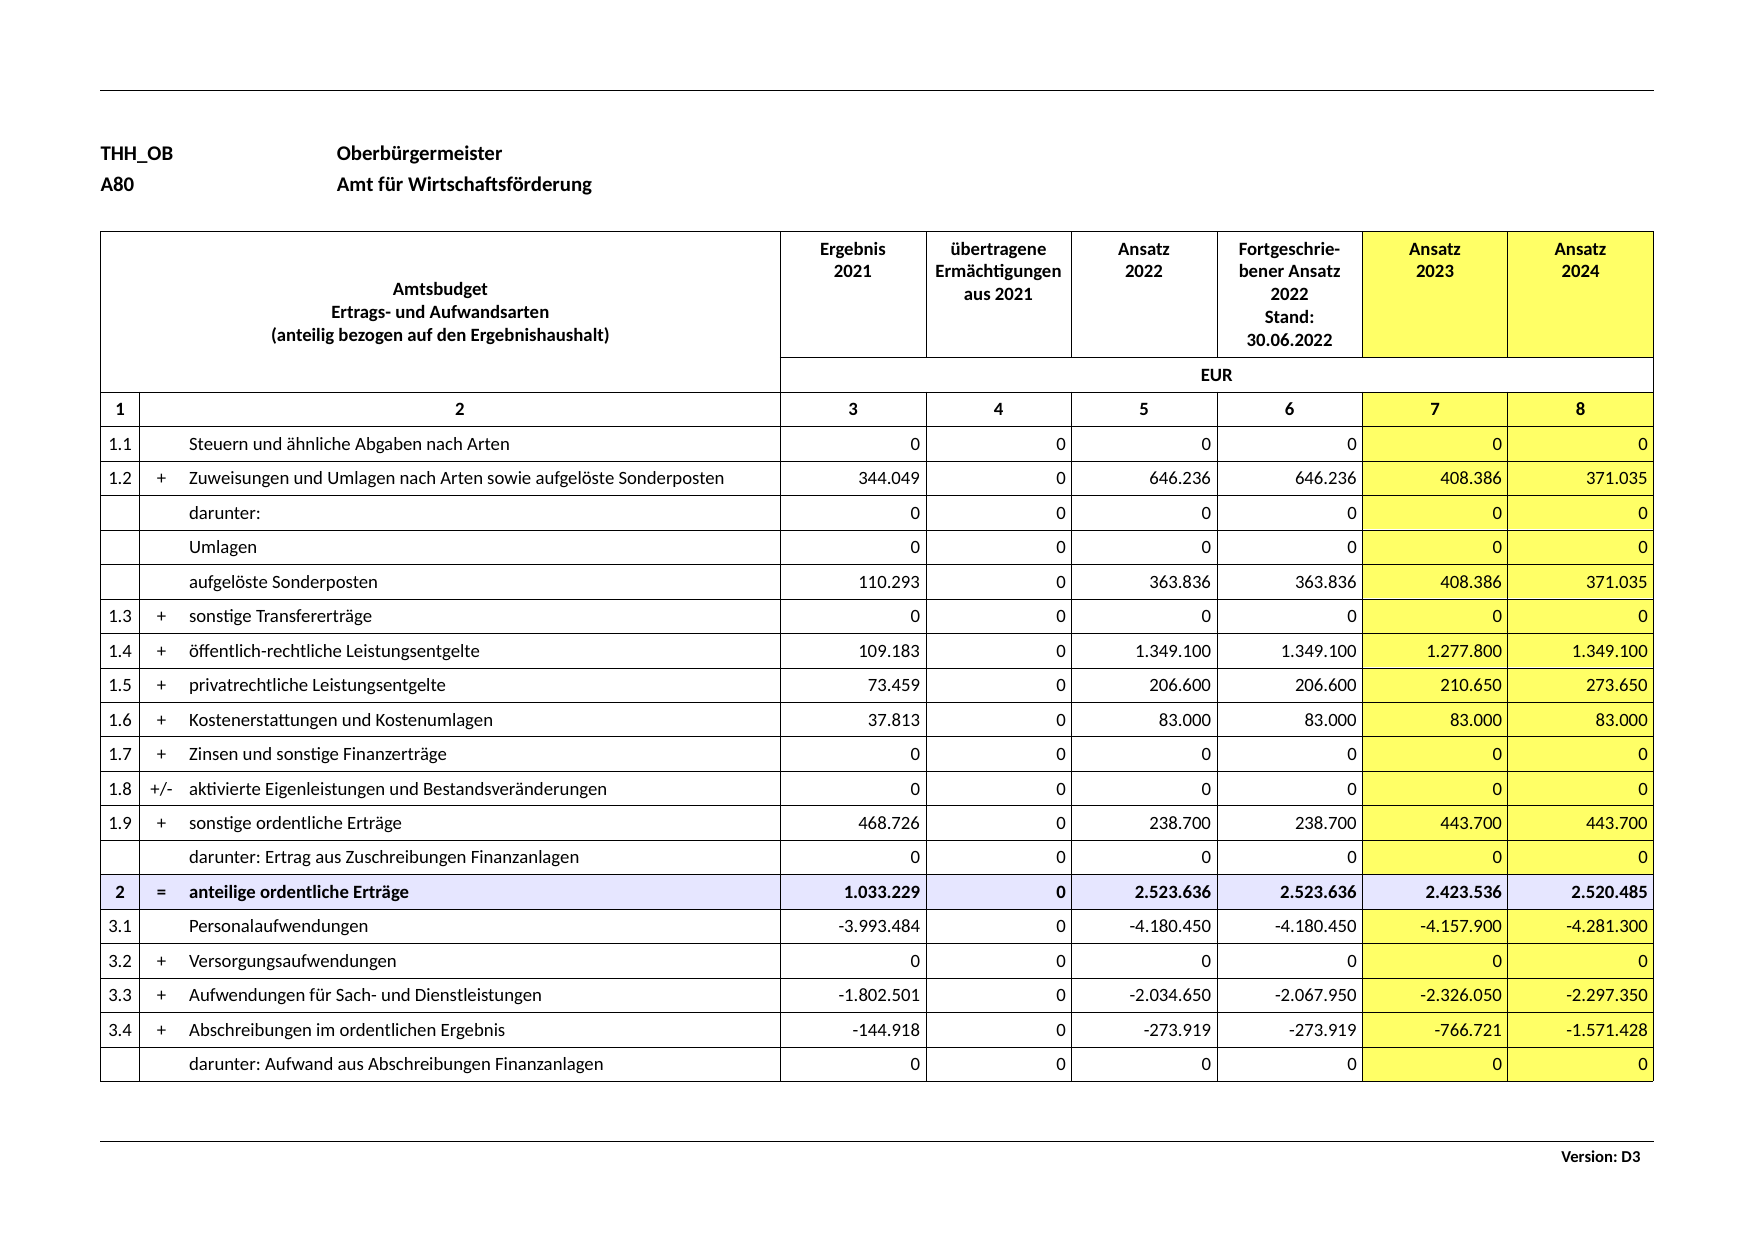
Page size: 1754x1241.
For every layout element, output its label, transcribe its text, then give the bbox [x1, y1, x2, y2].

table_cell 0 [781, 427, 926, 461]
table_cell Steuern und ähnliche Abgaben nach Arten [183, 427, 780, 461]
table_header übertragene Ermächtigungen aus 2021 [927, 232, 1071, 357]
table_cell 0 [1363, 841, 1507, 874]
table_header Ansatz 2022 [1072, 232, 1217, 357]
table_cell 0 [781, 496, 926, 529]
table_cell 83.000 [1072, 703, 1217, 736]
table_header Amtsbudget Ertrags- und Aufwandsarten (anteilig bezogen auf den Ergebnishaushalt) [101, 232, 780, 392]
table_cell 0 [1363, 944, 1507, 978]
table_cell 371.035 [1508, 565, 1653, 598]
table_cell [101, 841, 139, 874]
table_cell [101, 531, 139, 564]
table_cell 83.000 [1508, 703, 1653, 736]
table_cell 0 [1508, 427, 1653, 461]
table_cell 110.293 [781, 565, 926, 598]
table_cell 0 [1508, 841, 1653, 874]
table_cell Kostenerstattungen und Kostenumlagen [183, 703, 780, 736]
table_cell 443.700 [1508, 806, 1653, 840]
table_cell 0 [927, 737, 1071, 771]
table_cell 0 [1072, 600, 1217, 633]
table_cell privatrechtliche Leistungsentgelte [183, 669, 780, 702]
table_cell 0 [1363, 531, 1507, 564]
table_cell -766.721 [1363, 1013, 1507, 1047]
table_cell Versorgungsaufwendungen [183, 944, 780, 978]
table_cell + [140, 806, 183, 840]
table_cell [140, 1048, 183, 1081]
table_cell 0 [927, 565, 1071, 598]
table_cell 0 [1218, 496, 1362, 529]
table_cell Zinsen und sonstige Finanzerträge [183, 737, 780, 771]
table_cell + [140, 703, 183, 736]
table_cell 2 [140, 393, 780, 426]
table_cell sonstige ordentliche Erträge [183, 806, 780, 840]
table_cell + [140, 979, 183, 1012]
table_cell 0 [1218, 427, 1362, 461]
table_cell 0 [927, 703, 1071, 736]
table_cell [140, 427, 183, 461]
table_cell [101, 496, 139, 529]
table_cell 0 [927, 634, 1071, 667]
table_cell + [140, 600, 183, 633]
table_cell anteilige ordentliche Erträge [183, 875, 780, 909]
table_cell 0 [1508, 600, 1653, 633]
table_cell -3.993.484 [781, 910, 926, 943]
table_cell 0 [927, 1048, 1071, 1081]
table_cell 0 [927, 427, 1071, 461]
table_cell 0 [1072, 841, 1217, 874]
table_cell -273.919 [1072, 1013, 1217, 1047]
table_cell -2.297.350 [1508, 979, 1653, 1012]
table_cell 4 [927, 393, 1071, 426]
table_cell 1 [101, 393, 139, 426]
table_cell 0 [927, 669, 1071, 702]
table_cell 0 [1508, 772, 1653, 805]
table_cell 83.000 [1218, 703, 1362, 736]
table_cell aufgelöste Sonderposten [183, 565, 780, 598]
table_cell 0 [1072, 737, 1217, 771]
table_cell 1.2 [101, 462, 139, 495]
table_cell 0 [927, 944, 1071, 978]
table_cell 8 [1508, 393, 1653, 426]
table_cell 0 [1072, 944, 1217, 978]
table_cell 0 [1508, 1048, 1653, 1081]
table_cell [101, 565, 139, 598]
table_cell 0 [1218, 944, 1362, 978]
table_cell 1.033.229 [781, 875, 926, 909]
table_cell 0 [1508, 737, 1653, 771]
table_cell Aufwendungen für Sach- und Dienstleistungen [183, 979, 780, 1012]
table_cell 0 [927, 462, 1071, 495]
table_cell -273.919 [1218, 1013, 1362, 1047]
table_cell 0 [1363, 1048, 1507, 1081]
table_cell 6 [1218, 393, 1362, 426]
table_cell [140, 496, 183, 529]
table_cell 1.8 [101, 772, 139, 805]
table_cell 0 [1072, 496, 1217, 529]
table_cell -4.157.900 [1363, 910, 1507, 943]
table_cell 0 [781, 737, 926, 771]
table_cell 0 [1218, 841, 1362, 874]
table_cell 273.650 [1508, 669, 1653, 702]
table_cell 0 [1218, 737, 1362, 771]
table_cell 238.700 [1218, 806, 1362, 840]
table_cell -2.034.650 [1072, 979, 1217, 1012]
table_cell 1.7 [101, 737, 139, 771]
table_cell 1.5 [101, 669, 139, 702]
table_cell [140, 531, 183, 564]
text THH_OB Oberbürgermeister [100, 140, 1653, 166]
table_cell + [140, 1013, 183, 1047]
table_cell 344.049 [781, 462, 926, 495]
table_cell 0 [927, 496, 1071, 529]
table_cell 468.726 [781, 806, 926, 840]
table_cell -4.281.300 [1508, 910, 1653, 943]
table_cell = [140, 875, 183, 909]
table_header Ansatz 2023 [1363, 232, 1507, 357]
table_cell 0 [927, 600, 1071, 633]
table_cell Abschreibungen im ordentlichen Ergebnis [183, 1013, 780, 1047]
table_cell 2.523.636 [1218, 875, 1362, 909]
table_cell 3.1 [101, 910, 139, 943]
table_cell 1.6 [101, 703, 139, 736]
table_cell 0 [1072, 1048, 1217, 1081]
table_cell 238.700 [1072, 806, 1217, 840]
table_cell 2.423.536 [1363, 875, 1507, 909]
table_cell [140, 910, 183, 943]
table_cell 0 [1072, 427, 1217, 461]
table_cell + [140, 634, 183, 667]
table_cell -144.918 [781, 1013, 926, 1047]
table_cell + [140, 462, 183, 495]
table_cell Personalaufwendungen [183, 910, 780, 943]
table_cell -4.180.450 [1072, 910, 1217, 943]
table_cell 0 [1218, 1048, 1362, 1081]
table_cell 0 [1072, 772, 1217, 805]
table_cell 443.700 [1363, 806, 1507, 840]
table_cell 7 [1363, 393, 1507, 426]
table_cell 1.349.100 [1218, 634, 1362, 667]
table_cell darunter: Ertrag aus Zuschreibungen Finanzanlagen [183, 841, 780, 874]
table_cell 1.277.800 [1363, 634, 1507, 667]
table_cell [140, 841, 183, 874]
table_cell 1.349.100 [1508, 634, 1653, 667]
table_cell 1.349.100 [1072, 634, 1217, 667]
table_cell 0 [927, 531, 1071, 564]
table_cell 2.523.636 [1072, 875, 1217, 909]
table_cell -1.571.428 [1508, 1013, 1653, 1047]
table_cell 1.4 [101, 634, 139, 667]
table_cell -1.802.501 [781, 979, 926, 1012]
table_cell 0 [781, 531, 926, 564]
table_cell 0 [927, 772, 1071, 805]
table_cell 109.183 [781, 634, 926, 667]
table_cell 0 [1218, 600, 1362, 633]
table_cell 0 [1508, 531, 1653, 564]
table_cell 646.236 [1072, 462, 1217, 495]
table_header Ansatz 2024 [1508, 232, 1653, 357]
table_cell 0 [781, 772, 926, 805]
table_cell darunter: [183, 496, 780, 529]
table_cell 0 [1363, 737, 1507, 771]
table_cell darunter: Aufwand aus Abschreibungen Finanzanlagen [183, 1048, 780, 1081]
table_cell 371.035 [1508, 462, 1653, 495]
table_cell + [140, 669, 183, 702]
table_cell 0 [927, 979, 1071, 1012]
table_cell 646.236 [1218, 462, 1362, 495]
table_cell 3.4 [101, 1013, 139, 1047]
table_cell 363.836 [1072, 565, 1217, 598]
table_cell + [140, 737, 183, 771]
table_cell 1.3 [101, 600, 139, 633]
table_cell 37.813 [781, 703, 926, 736]
table_cell 210.650 [1363, 669, 1507, 702]
table_cell EUR [781, 358, 1653, 392]
table_cell 0 [1363, 772, 1507, 805]
table_cell -4.180.450 [1218, 910, 1362, 943]
table_cell 2 [101, 875, 139, 909]
table_cell +/- [140, 772, 183, 805]
table_cell sonstige Transfererträge [183, 600, 780, 633]
table_cell 408.386 [1363, 462, 1507, 495]
table_cell 73.459 [781, 669, 926, 702]
table_cell 0 [1218, 772, 1362, 805]
table_cell 0 [1508, 496, 1653, 529]
table_cell 0 [1363, 496, 1507, 529]
table_cell 408.386 [1363, 565, 1507, 598]
table_cell [140, 565, 183, 598]
table_cell 0 [927, 875, 1071, 909]
table_cell + [140, 944, 183, 978]
table_cell 206.600 [1072, 669, 1217, 702]
table_cell 0 [781, 944, 926, 978]
table_cell Umlagen [183, 531, 780, 564]
table_cell 0 [927, 806, 1071, 840]
table_header Fortgeschrie-bener Ansatz 2022 Stand: 30.06.2022 [1218, 232, 1362, 357]
table_cell 0 [781, 1048, 926, 1081]
table_cell [101, 1048, 139, 1081]
table_cell 0 [1072, 531, 1217, 564]
table_header Ergebnis 2021 [781, 232, 926, 357]
table_cell 3.2 [101, 944, 139, 978]
table_cell 3 [781, 393, 926, 426]
table_cell 0 [927, 910, 1071, 943]
text A80 Amt für Wirtschaftsförderung [100, 172, 1653, 197]
table_cell 83.000 [1363, 703, 1507, 736]
table_cell 206.600 [1218, 669, 1362, 702]
table_cell Zuweisungen und Umlagen nach Arten sowie aufgelöste Sonderposten [183, 462, 780, 495]
table_cell 0 [1363, 427, 1507, 461]
table_cell 2.520.485 [1508, 875, 1653, 909]
table_cell 3.3 [101, 979, 139, 1012]
table_cell 0 [781, 841, 926, 874]
table_cell 0 [1218, 531, 1362, 564]
table_cell 5 [1072, 393, 1217, 426]
table_cell 1.9 [101, 806, 139, 840]
table_cell 0 [1363, 600, 1507, 633]
table_cell 0 [927, 1013, 1071, 1047]
table_cell -2.326.050 [1363, 979, 1507, 1012]
table_cell 0 [1508, 944, 1653, 978]
table_cell aktivierte Eigenleistungen und Bestandsveränderungen [183, 772, 780, 805]
table_cell 363.836 [1218, 565, 1362, 598]
table_cell 1.1 [101, 427, 139, 461]
table_cell 0 [781, 600, 926, 633]
table_cell -2.067.950 [1218, 979, 1362, 1012]
table_cell öffentlich-rechtliche Leistungsentgelte [183, 634, 780, 667]
table_cell 0 [927, 841, 1071, 874]
